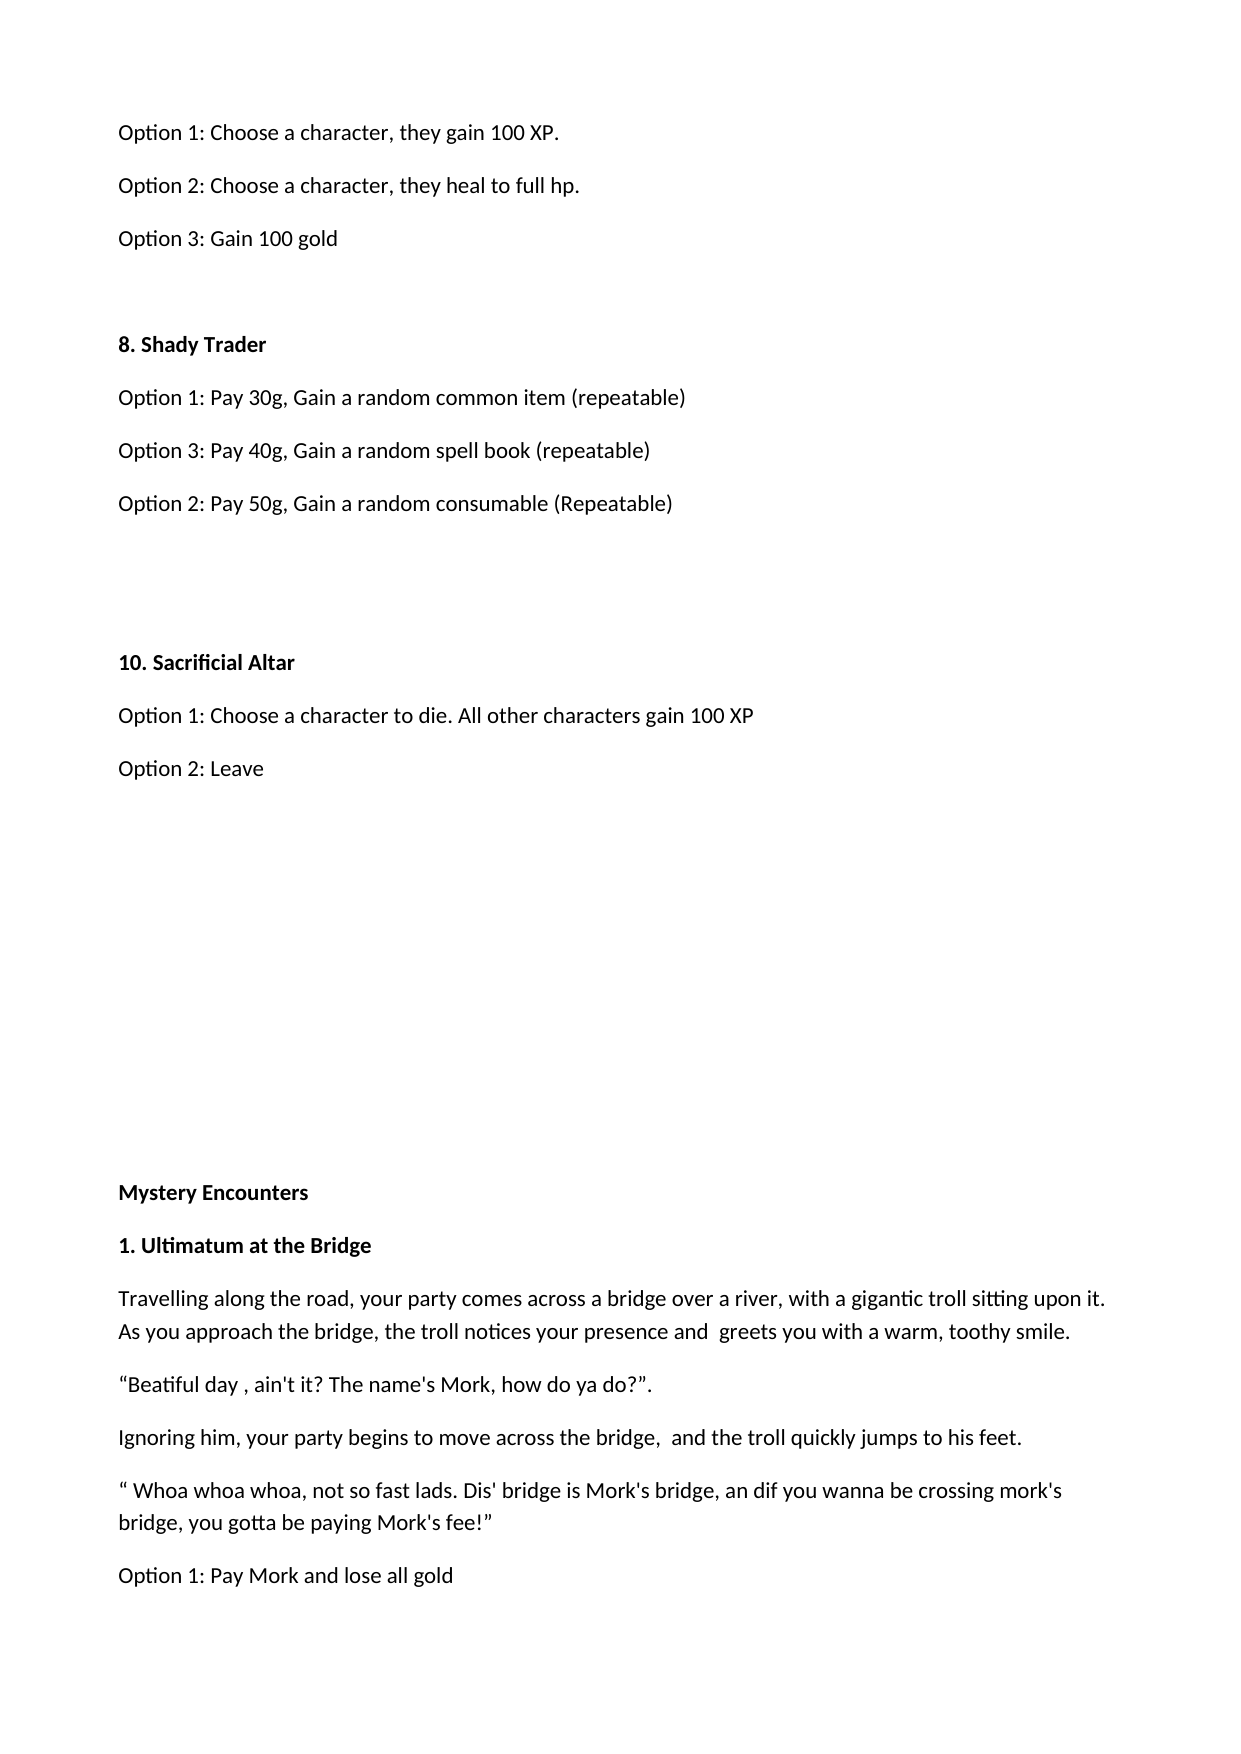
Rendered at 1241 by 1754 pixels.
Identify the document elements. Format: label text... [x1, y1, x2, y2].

text Option 1: Choose a character to die. All other characters gain 100 XP [118, 701, 1122, 729]
text Travelling along the road, your party comes across a bridge over a river, with a gigantic troll sitting upon it. As you approach the bridge, the troll notices your presence and greets you with a warm, toothy smile. [118, 1284, 1122, 1345]
text Option 1: Pay 30g, Gain a random common item (repeatable) [118, 383, 1122, 411]
text “ Whoa whoa whoa, not so fast lads. Dis' bridge is Mork's bridge, an dif you wanna be crossing mork's bridge, you gotta be paying Mork's fee!” [118, 1476, 1122, 1536]
text Option 3: Pay 40g, Gain a random spell book (repeatable) [118, 436, 1122, 464]
text Ignoring him, your party begins to move across the bridge, and the troll quickly jumps to his feet. [118, 1423, 1122, 1451]
text Option 1: Choose a character, they gain 100 XP. [118, 118, 1122, 146]
text Option 2: Leave [118, 754, 1122, 782]
text Mystery Encounters [118, 1178, 1122, 1207]
text Option 3: Gain 100 gold [118, 224, 1122, 252]
text 8. Shady Trader [118, 330, 1122, 358]
text Option 2: Pay 50g, Gain a random consumable (Repeatable) [118, 489, 1122, 517]
text 1. Ultimatum at the Bridge [118, 1232, 1122, 1259]
text 10. Sacrificial Altar [118, 648, 1122, 676]
text Option 2: Choose a character, they heal to full hp. [118, 171, 1122, 199]
text “Beatiful day , ain't it? The name's Mork, how do ya do?”. [118, 1370, 1122, 1398]
text Option 1: Pay Mork and lose all gold [118, 1561, 1122, 1589]
